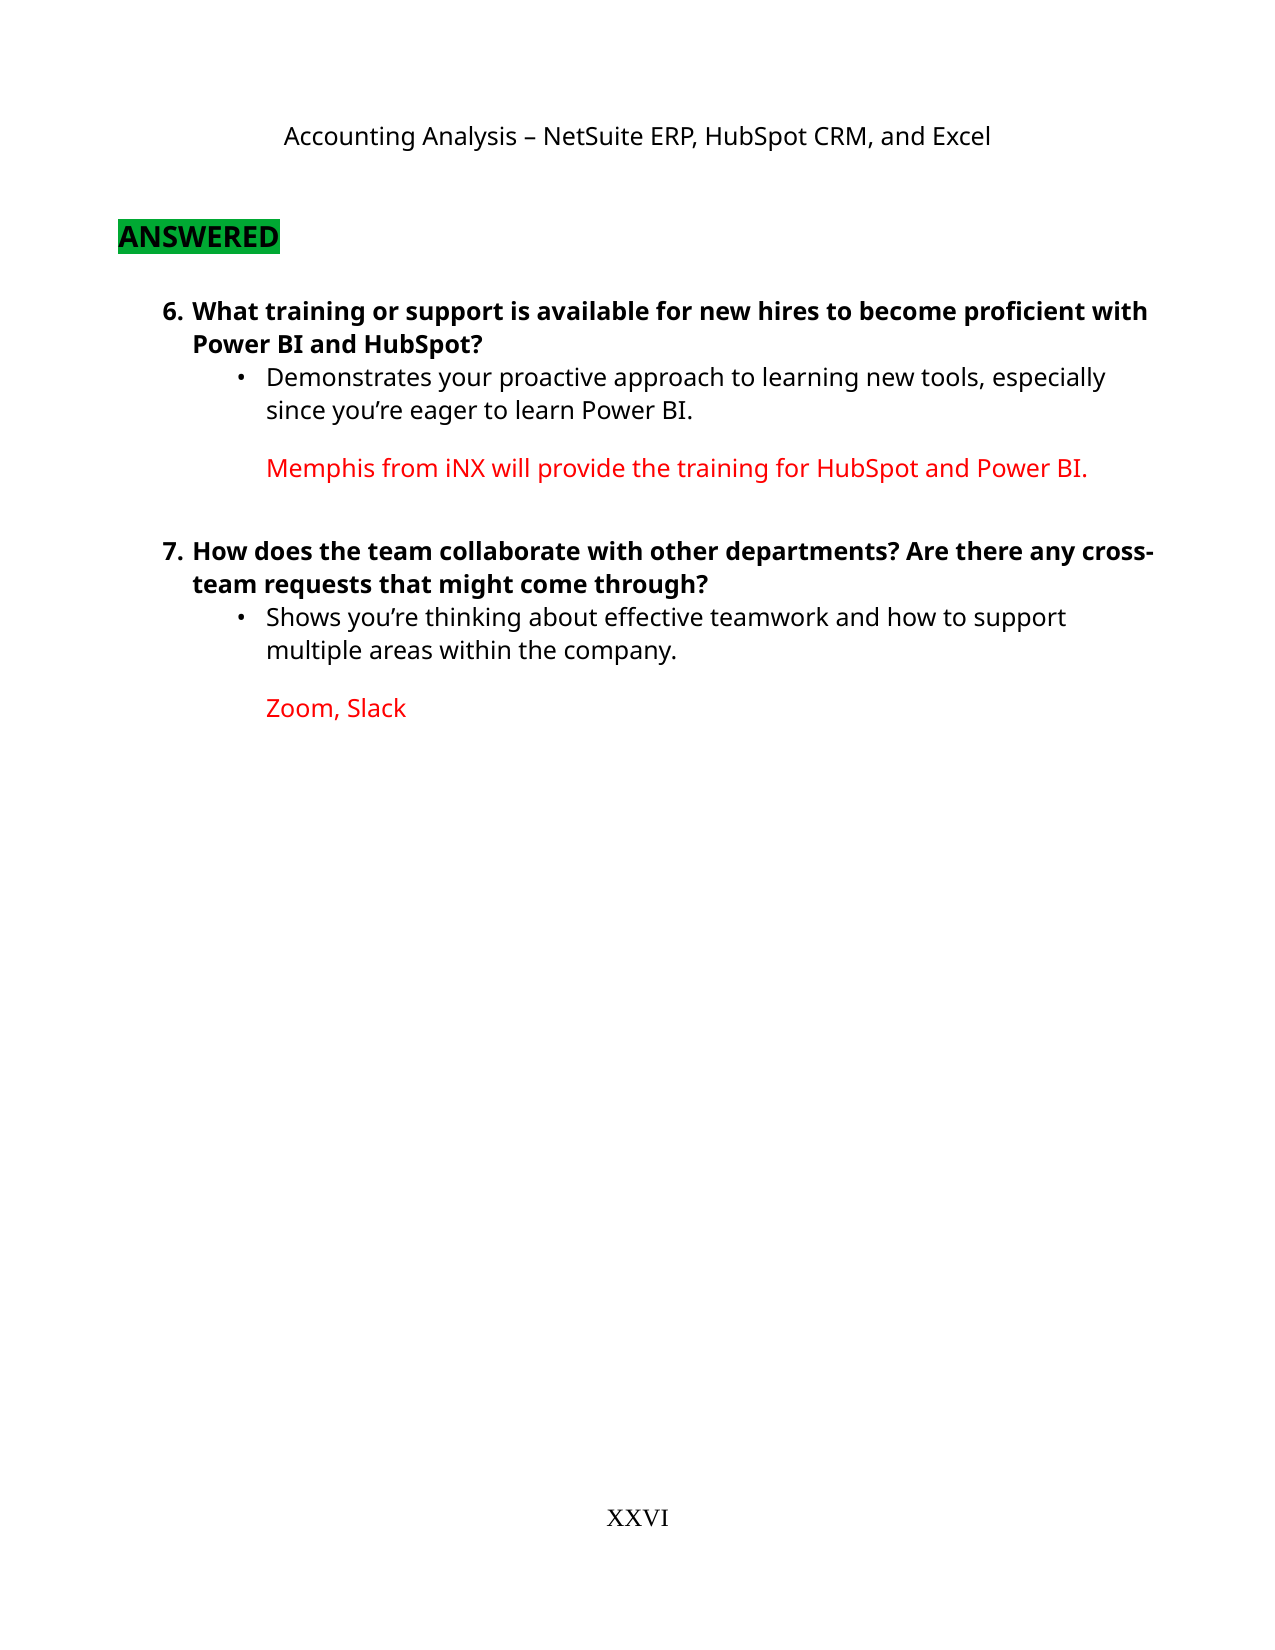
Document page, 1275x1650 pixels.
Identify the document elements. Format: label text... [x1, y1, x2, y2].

text ANSWERED [118, 218, 1157, 254]
list Demonstrates your proactive approach to learning new tools, especially since you’re eager to learn Power BI. [236, 360, 1157, 426]
list Memphis from iNX will provide the training for HubSpot and Power BI. [236, 451, 1157, 484]
list What training or support is available for new hires to become proficient with Power BI and HubSpot? [162, 294, 1157, 360]
list How does the team collaborate with other departments? Are there any cross-team requests that might come through? [162, 534, 1157, 600]
list Zoom, Slack [236, 691, 1157, 724]
list Shows you’re thinking about effective teamwork and how to support multiple areas within the company. [236, 600, 1157, 666]
